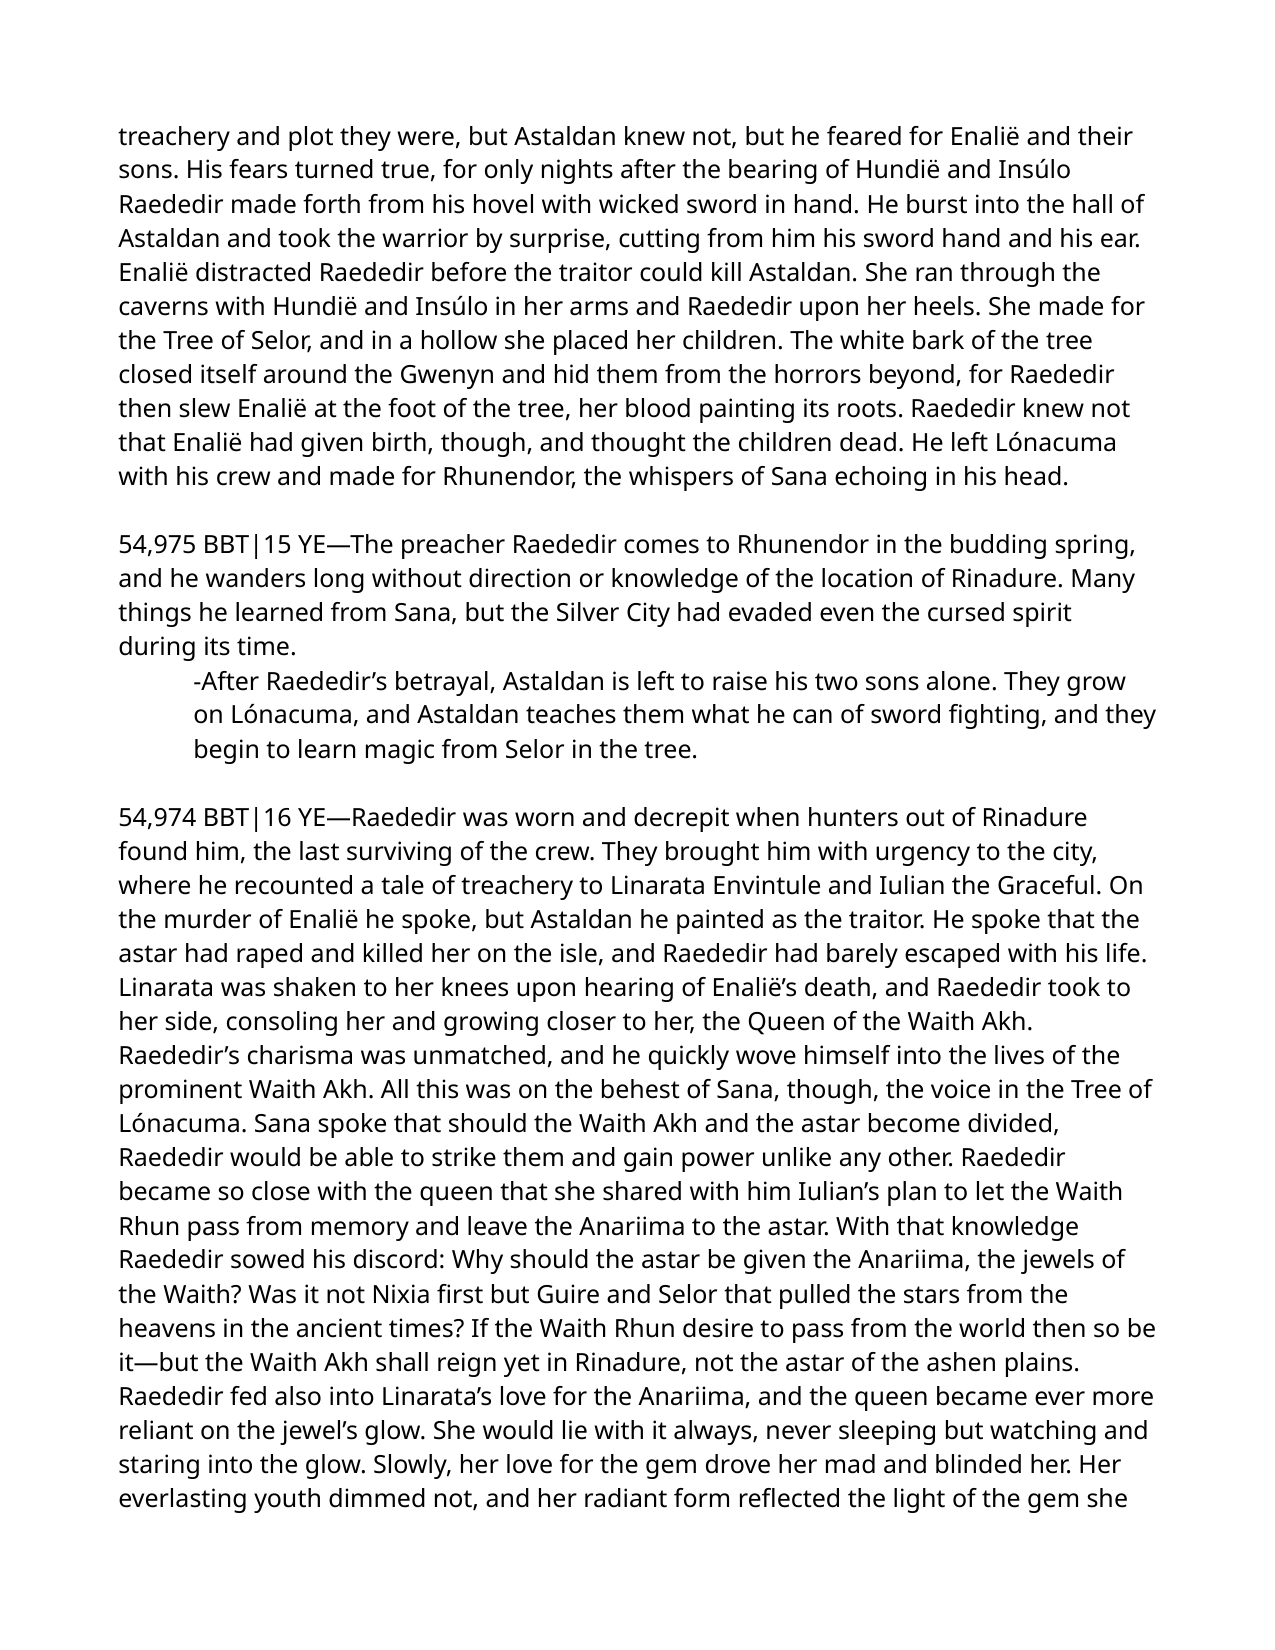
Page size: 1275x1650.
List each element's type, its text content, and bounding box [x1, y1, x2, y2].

text -After Raededir’s betrayal, Astaldan is left to raise his two sons alone. They grow on Lónacuma, and Astaldan teaches them what he can of sword fighting, and they begin to learn magic from Selor in the tree. [193, 663, 1157, 765]
text treachery and plot they were, but Astaldan knew not, but he feared for Enalië and their sons. His fears turned true, for only nights after the bearing of Hundië and Insúlo Raededir made forth from his hovel with wicked sword in hand. He burst into the hall of Astaldan and took the warrior by surprise, cutting from him his sword hand and his ear. Enalië distracted Raededir before the traitor could kill Astaldan. She ran through the caverns with Hundië and Insúlo in her arms and Raededir upon her heels. She made for the Tree of Selor, and in a hollow she placed her children. The white bark of the tree closed itself around the Gwenyn and hid them from the horrors beyond, for Raededir then slew Enalië at the foot of the tree, her blood painting its roots. Raededir knew not that Enalië had given birth, though, and thought the children dead. He left Lónacuma with his crew and made for Rhunendor, the whispers of Sana echoing in his head. [118, 118, 1157, 493]
text 54,975 BBT|15 YE—The preacher Raededir comes to Rhunendor in the budding spring, and he wanders long without direction or knowledge of the location of Rinadure. Many things he learned from Sana, but the Silver City had evaded even the cursed spirit during its time. [118, 527, 1157, 663]
text 54,974 BBT|16 YE—Raededir was worn and decrepit when hunters out of Rinadure found him, the last surviving of the crew. They brought him with urgency to the city, where he recounted a tale of treachery to Linarata Envintule and Iulian the Graceful. On the murder of Enalië he spoke, but Astaldan he painted as the traitor. He spoke that the astar had raped and killed her on the isle, and Raededir had barely escaped with his life. Linarata was shaken to her knees upon hearing of Enalië’s death, and Raededir took to her side, consoling her and growing closer to her, the Queen of the Waith Akh. Raededir’s charisma was unmatched, and he quickly wove himself into the lives of the prominent Waith Akh. All this was on the behest of Sana, though, the voice in the Tree of Lónacuma. Sana spoke that should the Waith Akh and the astar become divided, Raededir would be able to strike them and gain power unlike any other. Raededir became so close with the queen that she shared with him Iulian’s plan to let the Waith Rhun pass from memory and leave the Anariima to the astar. With that knowledge Raededir sowed his discord: Why should the astar be given the Anariima, the jewels of the Waith? Was it not Nixia first but Guire and Selor that pulled the stars from the heavens in the ancient times? If the Waith Rhun desire to pass from the world then so be it—but the Waith Akh shall reign yet in Rinadure, not the astar of the ashen plains. Raededir fed also into Linarata’s love for the Anariima, and the queen became ever more reliant on the jewel’s glow. She would lie with it always, never sleeping but watching and staring into the glow. Slowly, her love for the gem drove her mad and blinded her. Her everlasting youth dimmed not, and her radiant form reflected the light of the gem she [118, 799, 1157, 1515]
